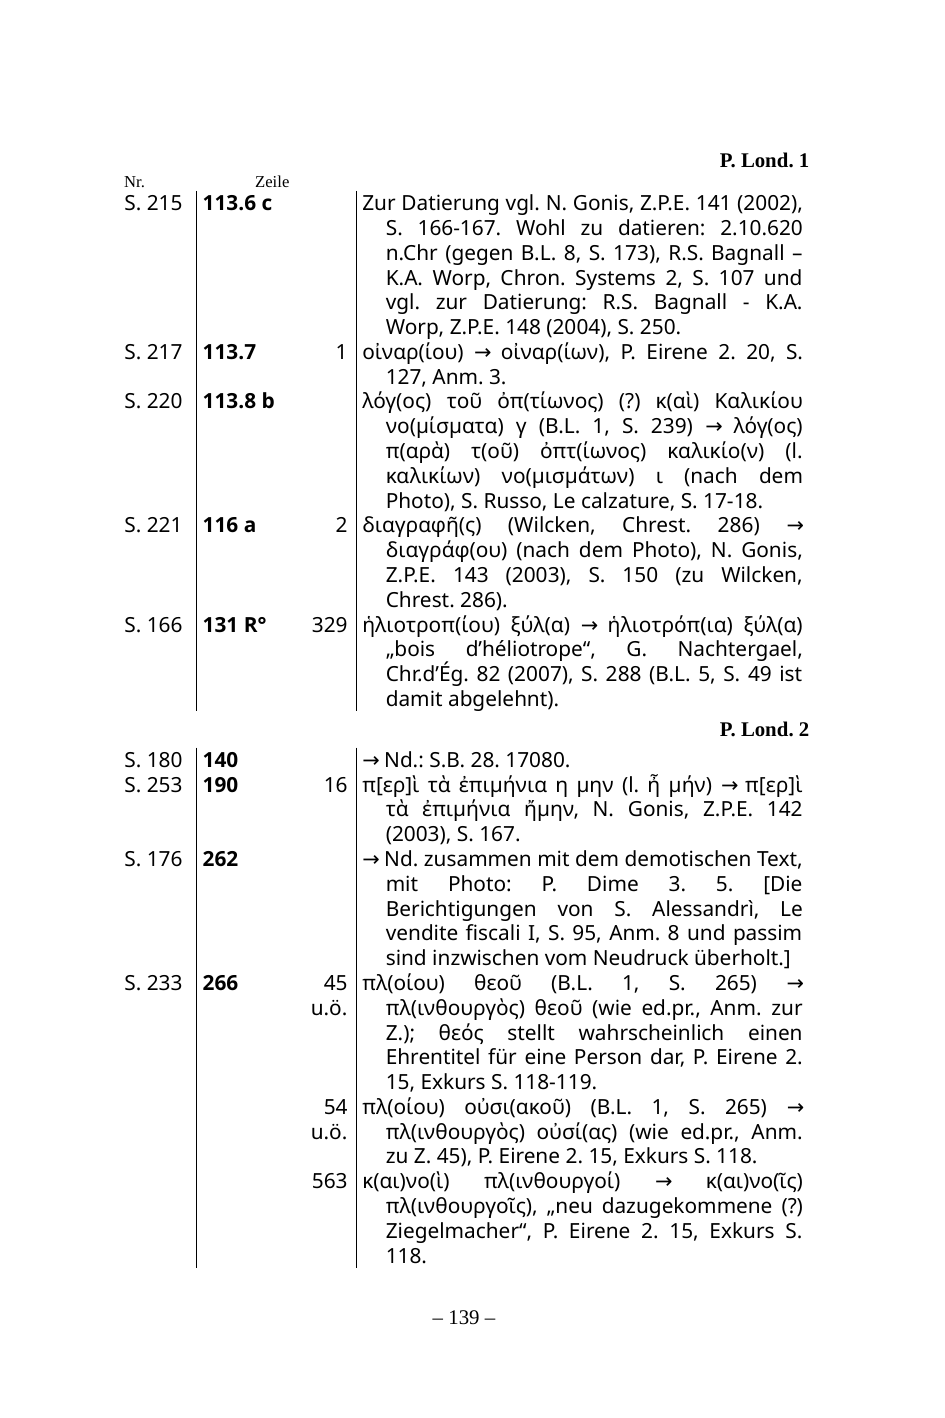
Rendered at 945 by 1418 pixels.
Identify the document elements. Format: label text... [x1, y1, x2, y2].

table_cell S. 221 [118, 513, 196, 612]
table_cell 1 [302, 340, 356, 389]
table_cell λόγ(ος) τοῦ ὀπ(τίωνος) (?) κ(αὶ) Καλικίου νο(μίσματα) γ (B.L. 1, S. 239) → λόγ(ος) π(αρὰ) τ(οῦ) ὀπτ(ίωνος) καλικίο(ν) (l. καλικίων) νο(μισμάτων) ι (nach dem Photo), S. Russo, Le calzature, S. 17-18. [357, 389, 809, 513]
table_cell 266 [197, 971, 302, 1094]
table_header S. 215 [118, 191, 196, 339]
table_cell [118, 1095, 196, 1169]
table_cell κ(αι)νο(ὶ) πλ(ινθουργοί) → κ(αι)νο(ῖς) πλ(ινθουργοῖς), „neu dazugekommene (?) Ziegelmacher“, P. Eirene 2. 15, Exkurs S. 118. [357, 1169, 809, 1268]
table_cell 116 a [197, 513, 302, 612]
table_cell S. 176 [118, 847, 196, 971]
subtitle P. Lond. 2 [118, 717, 809, 741]
table_cell 16 [302, 772, 356, 847]
table_cell οἰναρ(ίου) → οἰναρ(ίων), P. Eirene 2. 20, S. 127, Anm. 3. [357, 340, 809, 389]
table_cell 131 R° [197, 612, 302, 711]
table_cell 45 u.ö. [302, 971, 356, 1094]
table_cell S. 166 [118, 612, 196, 711]
table_header Zur Datierung vgl. N. Gonis, Z.P.E. 141 (2002), S. 166-167. Wohl zu datieren: 2.10.620 n.Chr (gegen B.L. 8, S. 173), R.S. Bagnall – K.A. Worp, Chron. Systems 2, S. 107 und vgl. zur Datierung: R.S. Bagnall - K.A. Worp, Z.P.E. 148 (2004), S. 250. [357, 191, 809, 339]
table_cell διαγραφῆ(ς) (Wilcken, Chrest. 286) → διαγράφ(ου) (nach dem Photo), N. Gonis, Z.P.E. 143 (2003), S. 150 (zu Wilcken, Chrest. 286). [357, 513, 809, 612]
table_cell [197, 1095, 302, 1169]
table_cell [197, 1169, 302, 1268]
table_cell 563 [302, 1169, 356, 1268]
table_header S. 180 [118, 748, 196, 772]
table_cell ἡλιοτροπ(ίου) ξύλ(α) → ἡλιοτρόπ(ια) ξύλ(α) „bois d’héliotrope“, G. Nachtergael, Chr.d’Ég. 82 (2007), S. 288 (B.L. 5, S. 49 ist damit abgelehnt). [357, 612, 809, 711]
table_cell 113.7 [197, 340, 302, 389]
table_cell S. 253 [118, 772, 196, 847]
table_cell S. 220 [118, 389, 196, 513]
table_cell 262 [197, 847, 356, 971]
table_cell S. 217 [118, 340, 196, 389]
table_cell 329 [302, 612, 356, 711]
table_cell 113.8 b [197, 389, 302, 513]
table_cell 190 [197, 772, 302, 847]
table_header 140 [197, 748, 356, 772]
table_cell → Nd. zusammen mit dem demotischen Text, mit Photo: P. Dime 3. 5. [Die Berichtigungen von S. Alessandrì, Le vendite fiscali I, S. 95, Anm. 8 und passim sind inzwischen vom Neudruck überholt.] [357, 847, 809, 971]
table_cell [302, 389, 356, 513]
table_cell πλ(οίου) θεοῦ (B.L. 1, S. 265) → πλ(ινθουργὸς) θεοῦ (wie ed.pr., Anm. zur Z.); θεός stellt wahrscheinlich einen Ehrentitel für eine Person dar, P. Eirene 2. 15, Exkurs S. 118-119. [357, 971, 809, 1094]
table_cell πλ(οίου) οὐσι(ακοῦ) (B.L. 1, S. 265) → πλ(ινθουργὸς) οὐσί(ας) (wie ed.pr., Anm. zu Z. 45), P. Eirene 2. 15, Exkurs S. 118. [357, 1095, 809, 1169]
table_header 113.6 c [197, 191, 356, 339]
table_cell [118, 1169, 196, 1268]
table_cell S. 233 [118, 971, 196, 1094]
table_header → Nd.: S.B. 28. 17080. [357, 748, 809, 772]
table_cell π[ερ]ὶ τὰ ἐπιμήνια η μην (l. ἦ μήν) → π[ερ]ὶ τὰ ἐπιμήνια ἤμην, N. Gonis, Z.P.E. 142 (2003), S. 167. [357, 772, 809, 847]
table_cell 2 [302, 513, 356, 612]
table_cell 54 u.ö. [302, 1095, 356, 1169]
